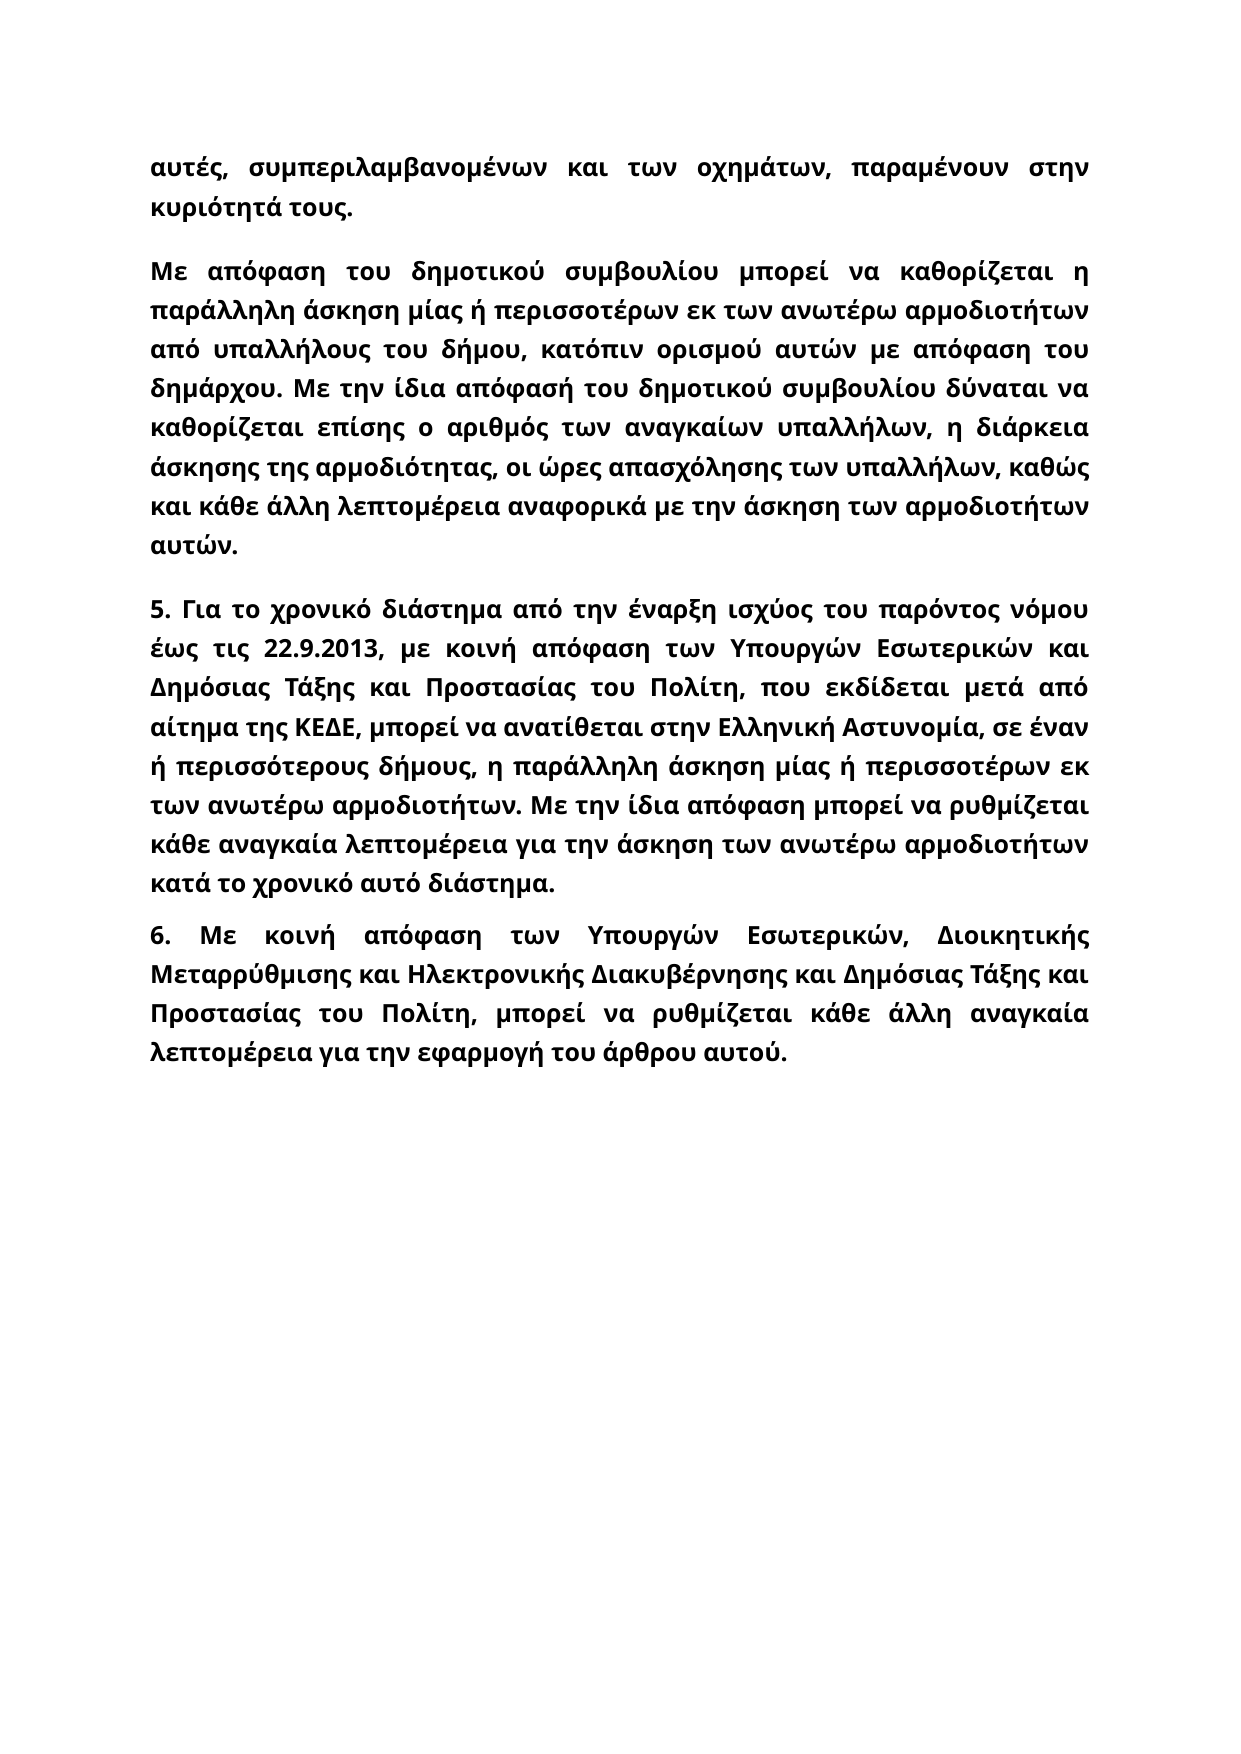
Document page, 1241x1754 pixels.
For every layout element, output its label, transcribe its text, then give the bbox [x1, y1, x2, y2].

text 6. Με κοινή απόφαση των Υπουργών Εσωτερικών, Διοικητικής Μεταρρύθμισης και Ηλεκτρονικής Διακυβέρνησης και Δημόσιας Τάξης και Προστασίας του Πολίτη, μπορεί να ρυθμίζεται κάθε άλλη αναγκαία λεπτομέρεια για την εφαρμογή του άρθρου αυτού. [150, 917, 1090, 1069]
text Με απόφαση του δημοτικού συμβουλίου μπορεί να καθορίζεται η παράλληλη άσκηση μίας ή περισσοτέρων εκ των ανωτέρω αρμοδιοτήτων από υπαλλήλους του δήμου, κατόπιν ορισμού αυτών με απόφαση του δημάρχου. Με την ίδια απόφασή του δημοτικού συμβουλίου δύναται να καθορίζεται επίσης ο αριθμός των αναγκαίων υπαλλήλων, η διάρκεια άσκησης της αρμοδιότητας, οι ώρες απασχόλησης των υπαλλήλων, καθώς και κάθε άλλη λεπτομέρεια αναφορικά με την άσκηση των αρμοδιοτήτων αυτών. [150, 253, 1090, 562]
text αυτές, συμπεριλαμβανομένων και των οχημάτων, παραμένουν στην κυριότητά τους. [150, 150, 1090, 223]
text 5. Για το χρονικό διάστημα από την έναρξη ισχύος του παρόντος νόμου έως τις 22.9.2013, με κοινή απόφαση των Υπουργών Εσωτερικών και Δημόσιας Τάξης και Προστασίας του Πολίτη, που εκδίδεται μετά από αίτημα της ΚΕΔΕ, μπορεί να ανατίθεται στην Ελληνική Αστυνομία, σε έναν ή περισσότερους δήμους, η παράλληλη άσκηση μίας ή περισσοτέρων εκ των ανωτέρω αρμοδιοτήτων. Με την ίδια απόφαση μπορεί να ρυθμίζεται κάθε αναγκαία λεπτομέρεια για την άσκηση των ανωτέρω αρμοδιοτήτων κατά το χρονικό αυτό διάστημα. [150, 592, 1090, 900]
